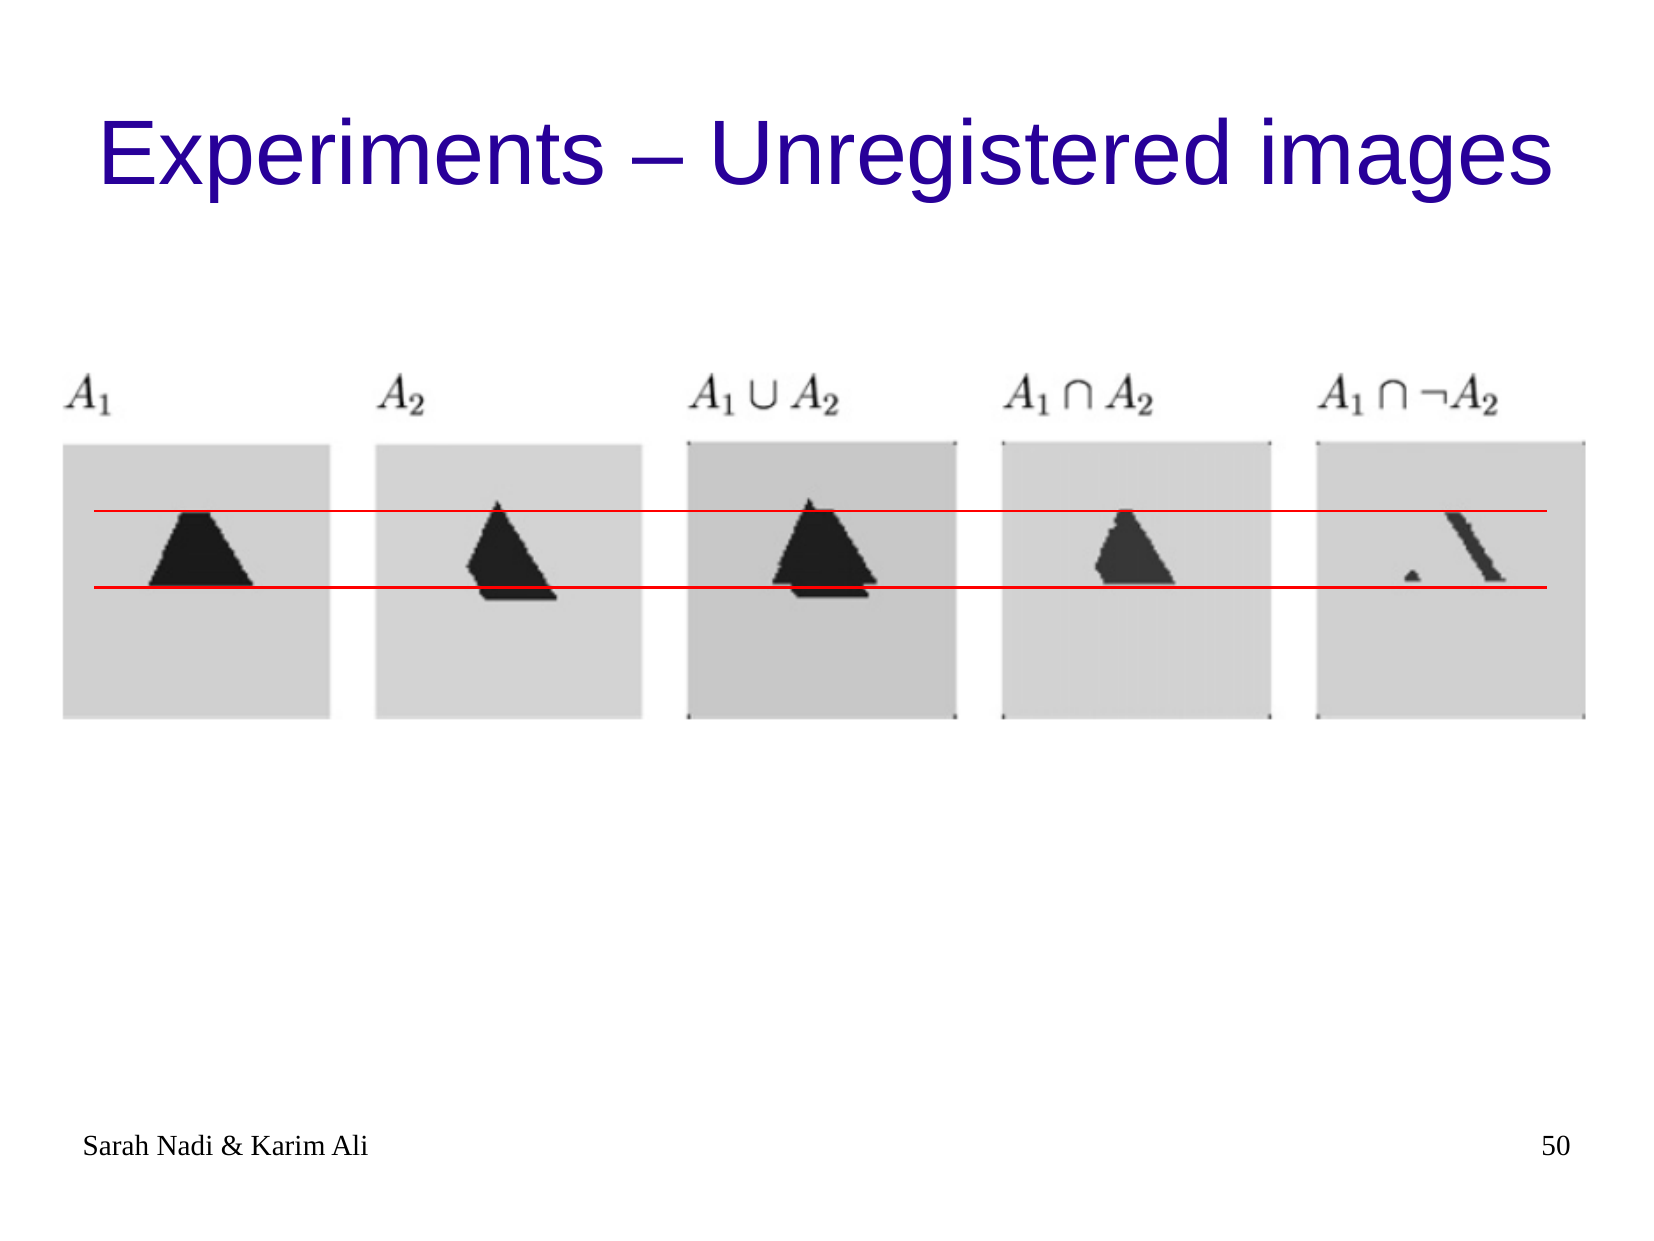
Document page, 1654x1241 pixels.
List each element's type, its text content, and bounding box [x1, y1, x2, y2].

title Experiments – Unregistered images [82, 56, 1571, 250]
picture [44, 359, 1607, 743]
